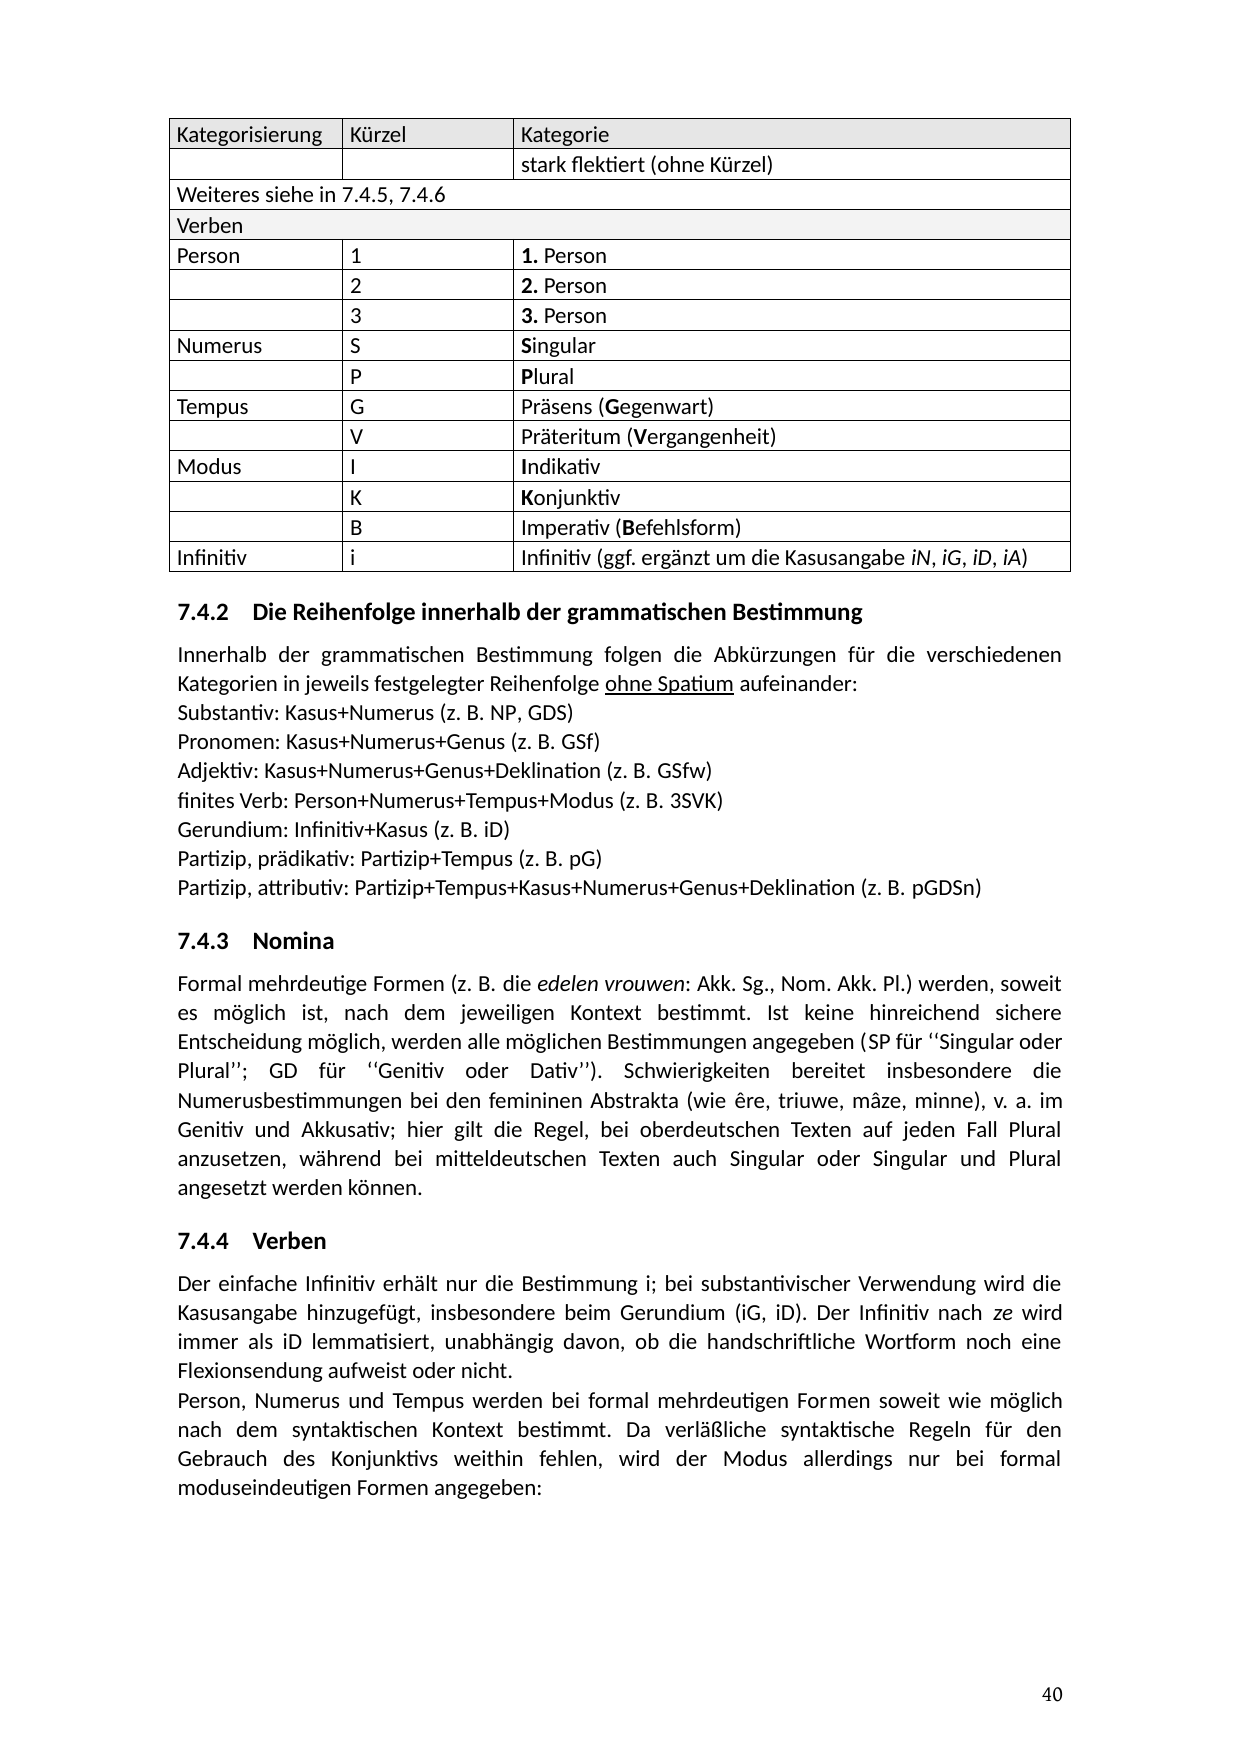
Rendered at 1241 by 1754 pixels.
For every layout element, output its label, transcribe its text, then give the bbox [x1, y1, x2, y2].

subtitle Verben [177, 1226, 1063, 1256]
text Innerhalb der grammatischen Bestimmung folgen die Abkürzungen für die verschiedenen Kategorien in jeweils festgelegter Reihenfolge ohne Spatium aufeinander: [177, 639, 1063, 697]
table_cell [170, 270, 342, 299]
table_cell I [343, 451, 513, 481]
text Pronomen: Kasus+Numerus+Genus (z. B. GSf) [177, 726, 1063, 756]
text Partizip, attributiv: Partizip+Tempus+Kasus+Numerus+Genus+Deklination (z. B. pGDSn) [177, 872, 1063, 901]
table_cell Singular [514, 331, 1070, 360]
table_cell 1. Person [514, 240, 1070, 269]
table_cell B [343, 512, 513, 541]
table_cell 3. Person [514, 300, 1070, 329]
table_cell 2. Person [514, 270, 1070, 299]
table_cell G [343, 391, 513, 420]
text Adjektiv: Kasus+Numerus+Genus+Deklination (z. B. GSfw) [177, 756, 1063, 785]
table_cell stark flektiert (ohne Kürzel) [514, 149, 1070, 178]
table_cell [170, 421, 342, 450]
text Partizip, prädikativ: Partizip+Tempus (z. B. pG) [177, 843, 1063, 872]
table_cell 3 [343, 300, 513, 329]
table_cell Infinitiv (ggf. ergänzt um die Kasusangabe iN, iG, iD, iA) [514, 542, 1070, 571]
table_cell [170, 361, 342, 390]
table_cell Person [170, 240, 342, 269]
table_cell Numerus [170, 331, 342, 360]
table_cell Modus [170, 451, 342, 481]
table_cell P [343, 361, 513, 390]
table_cell Infinitiv [170, 542, 342, 571]
table_cell S [343, 331, 513, 360]
table_cell Imperativ (Befehlsform) [514, 512, 1070, 541]
table_cell 1 [343, 240, 513, 269]
table_cell K [343, 482, 513, 511]
table_cell [170, 149, 342, 178]
subtitle Nomina [177, 926, 1063, 956]
table_cell [343, 149, 513, 178]
text Gerundium: Infinitiv+Kasus (z. B. iD) [177, 814, 1063, 843]
text Der einfache Infinitiv erhält nur die Bestimmung i; bei substantivischer Verwendung wird die Kasusangabe hinzugefügt, insbesondere beim Gerundium (iG, iD). Der Infinitiv nach ze wird immer als iD lemmatisiert, unabhängig davon, ob die handschriftliche Wortform noch eine Flexionsendung aufweist oder nicht. [177, 1268, 1063, 1385]
text Person, Numerus und Tempus werden bei formal mehrdeutigen For­men soweit wie möglich nach dem syntaktischen Kontext bestimmt. Da verläßliche syntaktische Regeln für den Gebrauch des Konjunktivs weithin fehlen, wird der Modus allerdings nur bei formal moduseindeutigen Formen angegeben: [177, 1385, 1063, 1501]
subtitle Die Reihenfolge innerhalb der grammatischen Bestimmung [177, 597, 1063, 626]
table_header Kategorisierung [170, 119, 342, 148]
text Formal mehrdeutige Formen (z. B. die edelen vrouwen: Akk. Sg., Nom. Akk. Pl.) werden, soweit es möglich ist, nach dem jeweiligen Kontext bestimmt. Ist keine hinreichend sichere Entscheidung möglich, werden alle möglichen Bestimmungen angegeben (SP für ‘‘Singular oder Plural’’; GD für ‘‘Genitiv oder Dativ’’). Schwierigkeiten bereitet insbesondere die Numerusbestimmungen bei den femininen Abstrakta (wie êre, triuwe, mâze, minne), v. a. im Genitiv und Akkusativ; hier gilt die Regel, bei oberdeutschen Texten auf jeden Fall Plural anzusetzen, während bei mitteldeutschen Texten auch Singular oder Singular und Plural angesetzt werden können. [177, 968, 1063, 1201]
table_cell i [343, 542, 513, 571]
table_cell Verben [170, 210, 1070, 239]
text Substantiv: Kasus+Numerus (z. B. NP, GDS) [177, 697, 1063, 726]
table_cell Indikativ [514, 451, 1070, 481]
table_cell 2 [343, 270, 513, 299]
text finites Verb: Person+Numerus+Tempus+Modus (z. B. 3SVK) [177, 785, 1063, 814]
table_cell Präteritum (Vergangenheit) [514, 421, 1070, 450]
table_cell V [343, 421, 513, 450]
table_cell Tempus [170, 391, 342, 420]
table_cell [170, 300, 342, 329]
table_cell [170, 512, 342, 541]
table_cell Präsens (Gegenwart) [514, 391, 1070, 420]
table_cell Weiteres siehe in 7.4.5, 7.4.6 [170, 180, 1070, 209]
table_header Kürzel [343, 119, 513, 148]
table_header Kategorie [514, 119, 1070, 148]
table_cell Plural [514, 361, 1070, 390]
table_cell [170, 482, 342, 511]
table_cell Konjunktiv [514, 482, 1070, 511]
